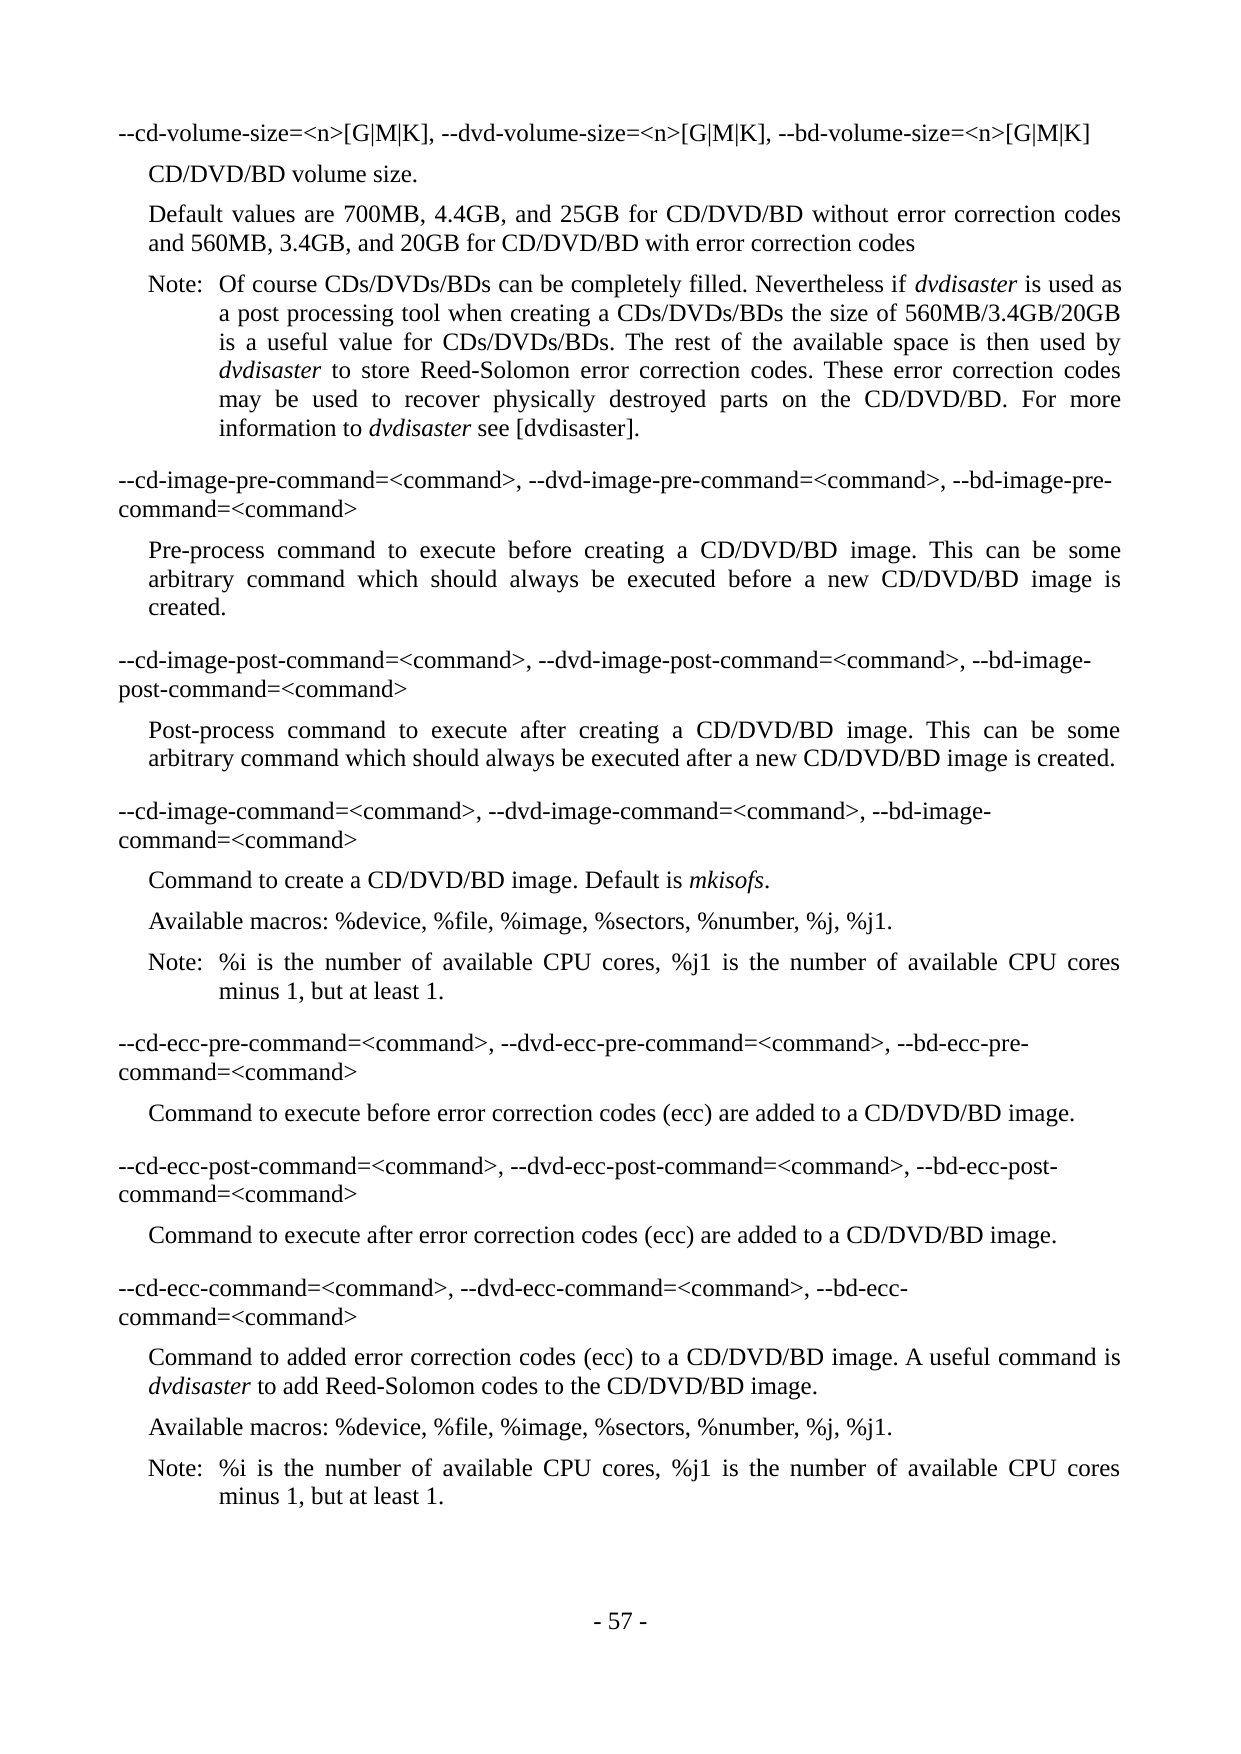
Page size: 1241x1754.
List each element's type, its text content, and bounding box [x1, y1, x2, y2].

text Available macros: %device, %file, %image, %sectors, %number, %j, %j1. [148, 906, 1122, 935]
title --cd-image-post-command=<command>, --dvd-image-post-command=<command>, --bd-image-post-command=<command> [118, 645, 1122, 703]
text Post-process command to execute after creating a CD/DVD/BD image. This can be some arbitrary command which should always be executed after a new CD/DVD/BD image is created. [148, 715, 1122, 772]
text Note: %i is the number of available CPU cores, %j1 is the number of available CPU cores minus 1, but at least 1. [148, 1453, 1122, 1510]
title --cd-image-pre-command=<command>, --dvd-image-pre-command=<command>, --bd-image-pre-command=<command> [118, 466, 1122, 523]
title --cd-volume-size=<n>[G|M|K], --dvd-volume-size=<n>[G|M|K], --bd-volume-size=<n>[G|M|K] [118, 118, 1122, 147]
title --cd-ecc-post-command=<command>, --dvd-ecc-post-command=<command>, --bd-ecc-post-command=<command> [118, 1151, 1122, 1208]
text Command to execute after error correction codes (ecc) are added to a CD/DVD/BD image. [148, 1220, 1122, 1249]
text CD/DVD/BD volume size. [148, 159, 1122, 188]
text Command to create a CD/DVD/BD image. Default is mkisofs. [148, 866, 1122, 894]
title --cd-ecc-pre-command=<command>, --dvd-ecc-pre-command=<command>, --bd-ecc-pre-command=<command> [118, 1028, 1122, 1086]
text Note: Of course CDs/DVDs/BDs can be completely filled. Nevertheless if dvdisaster is used as a post processing tool when creating a CDs/DVDs/BDs the size of 560MB/3.4GB/20GB is a useful value for CDs/DVDs/BDs. The rest of the available space is then used by dvdisaster to store Reed-Solomon error correction codes. These error correction codes may be used to recover physically destroyed parts on the CD/DVD/BD. For more information to dvdisaster see [dvdisaster]. [148, 269, 1122, 442]
text Default values are 700MB, 4.4GB, and 25GB for CD/DVD/BD without error correction codes and 560MB, 3.4GB, and 20GB for CD/DVD/BD with error correction codes [148, 199, 1122, 257]
title --cd-image-command=<command>, --dvd-image-command=<command>, --bd-image-command=<command> [118, 796, 1122, 854]
text Command to execute before error correction codes (ecc) are added to a CD/DVD/BD image. [148, 1098, 1122, 1127]
text Note: %i is the number of available CPU cores, %j1 is the number of available CPU cores minus 1, but at least 1. [148, 947, 1122, 1004]
text Pre-process command to execute before creating a CD/DVD/BD image. This can be some arbitrary command which should always be executed before a new CD/DVD/BD image is created. [148, 535, 1122, 621]
text Available macros: %device, %file, %image, %sectors, %number, %j, %j1. [148, 1412, 1122, 1441]
title --cd-ecc-command=<command>, --dvd-ecc-command=<command>, --bd-ecc-command=<command> [118, 1273, 1122, 1330]
text Command to added error correction codes (ecc) to a CD/DVD/BD image. A useful command is dvdisaster to add Reed-Solomon codes to the CD/DVD/BD image. [148, 1342, 1122, 1400]
